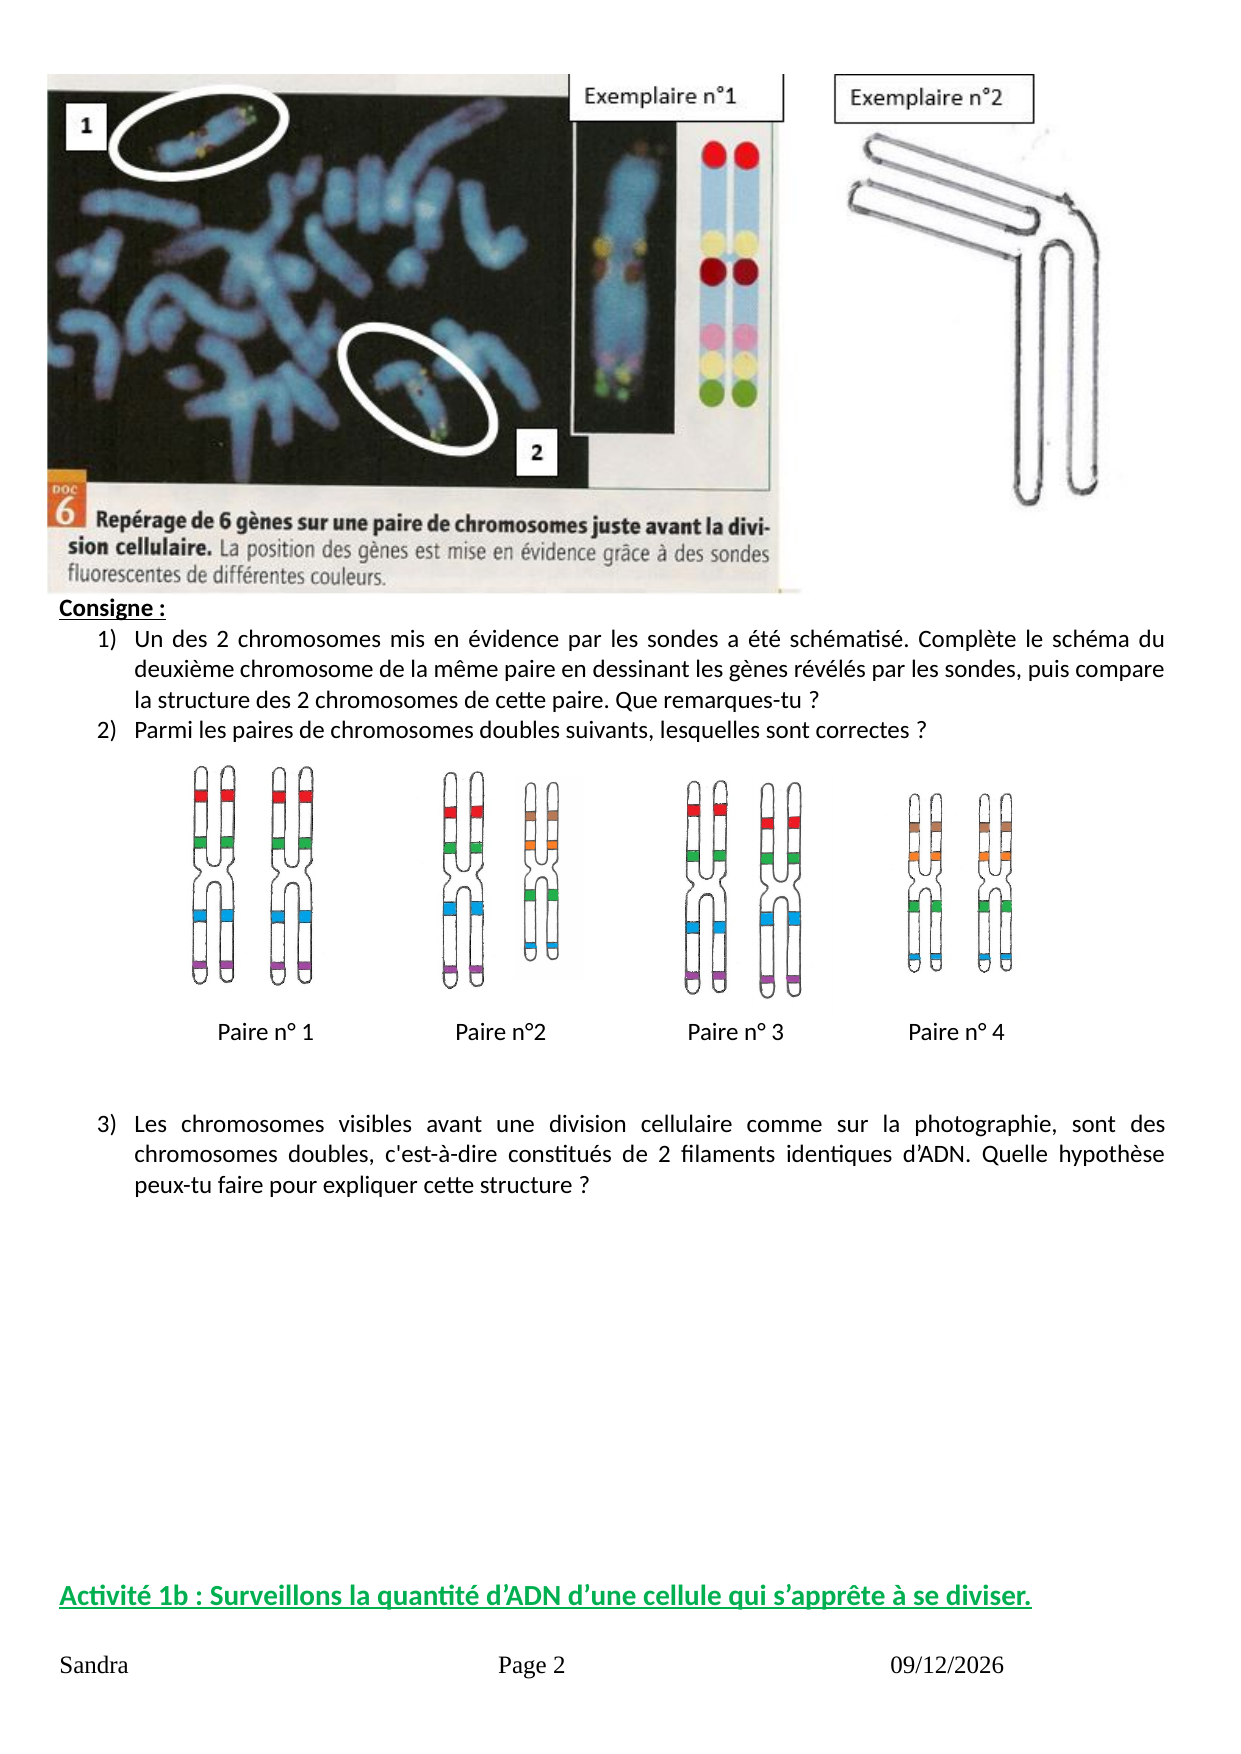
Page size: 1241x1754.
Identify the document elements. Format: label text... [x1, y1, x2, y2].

text Consigne : [59, 592, 1167, 623]
list Un des 2 chromosomes mis en évidence par les sondes a été schématisé. Complète le schéma du deuxième chromosome de la même paire en dessinant les gènes révélés par les sondes, puis compare la structure des 2 chromosomes de cette paire. Que remarques-tu ? [97, 623, 1167, 714]
text Paire n° 1 Paire n°2 Paire n° 3 Paire n° 4 [59, 1016, 1167, 1047]
list Parmi les paires de chromosomes doubles suivants, lesquelles sont correctes ? [97, 714, 1167, 745]
text Activité 1b : Surveillons la quantité d’ADN d’une cellule qui s’apprête à se diviser. [59, 1577, 1167, 1612]
list Les chromosomes visibles avant une division cellulaire comme sur la photographie, sont des chromosomes doubles, c'est-à-dire constitués de 2 filaments identiques d’ADN. Quelle hypothèse peux-tu faire pour expliquer cette structure ? [97, 1108, 1167, 1199]
